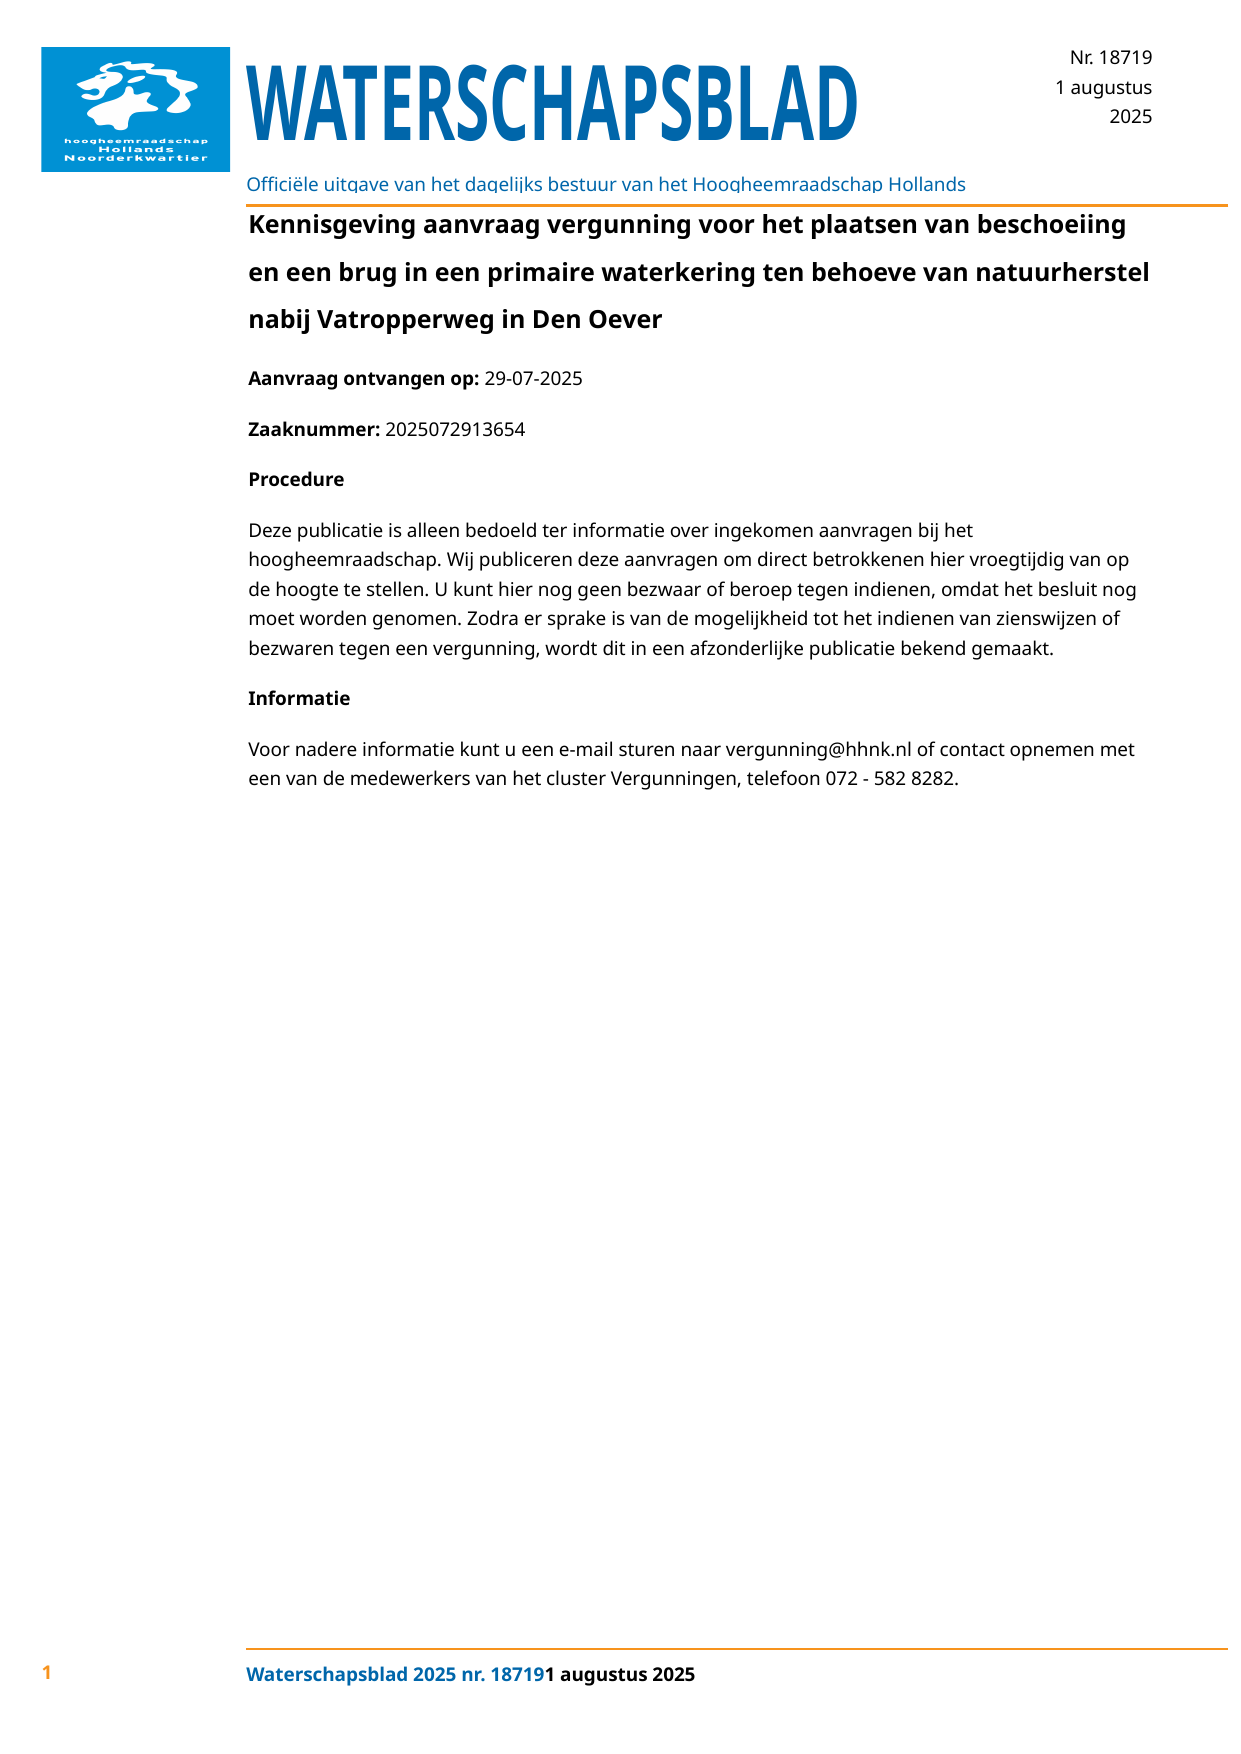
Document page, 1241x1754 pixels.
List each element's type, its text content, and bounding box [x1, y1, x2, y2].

text Deze publicatie is alleen bedoeld ter informatie over ingekomen aanvragen bij het hoogheemraadschap. Wij publiceren deze aanvragen om direct betrokkenen hier vroegtijdig van op de hoogte te stellen. U kunt hier nog geen bezwaar of beroep tegen indienen, omdat het besluit nog moet worden genomen. Zodra er sprake is van de mogelijkheid tot het indienen van zienswijzen of bezwaren tegen een vergunning, wordt dit in een afzonderlijke publicatie bekend gemaakt. [248, 517, 1152, 661]
text Informatie [248, 686, 1152, 711]
picture [78, 64, 122, 99]
text Aanvraag ontvangen op: 29-07-2025 [248, 366, 1152, 391]
picture [129, 76, 144, 82]
picture [118, 62, 197, 112]
text Voor nadere informatie kunt u een e-mail sturen naar vergunning@hhnk.nl of contact opnemen met een van de medewerkers van het cluster Vergunningen, telefoon 072 - 582 8282. [248, 736, 1152, 791]
text Kennisgeving aanvraag vergunning voor het plaatsen van beschoeiing en een brug in een primaire waterkering ten behoeve van natuurherstel nabij Vatropperweg in Den Oever [248, 207, 1152, 336]
text Procedure [248, 466, 1152, 492]
picture [88, 87, 157, 130]
text Zaaknummer: 2025072913654 [248, 416, 1152, 442]
